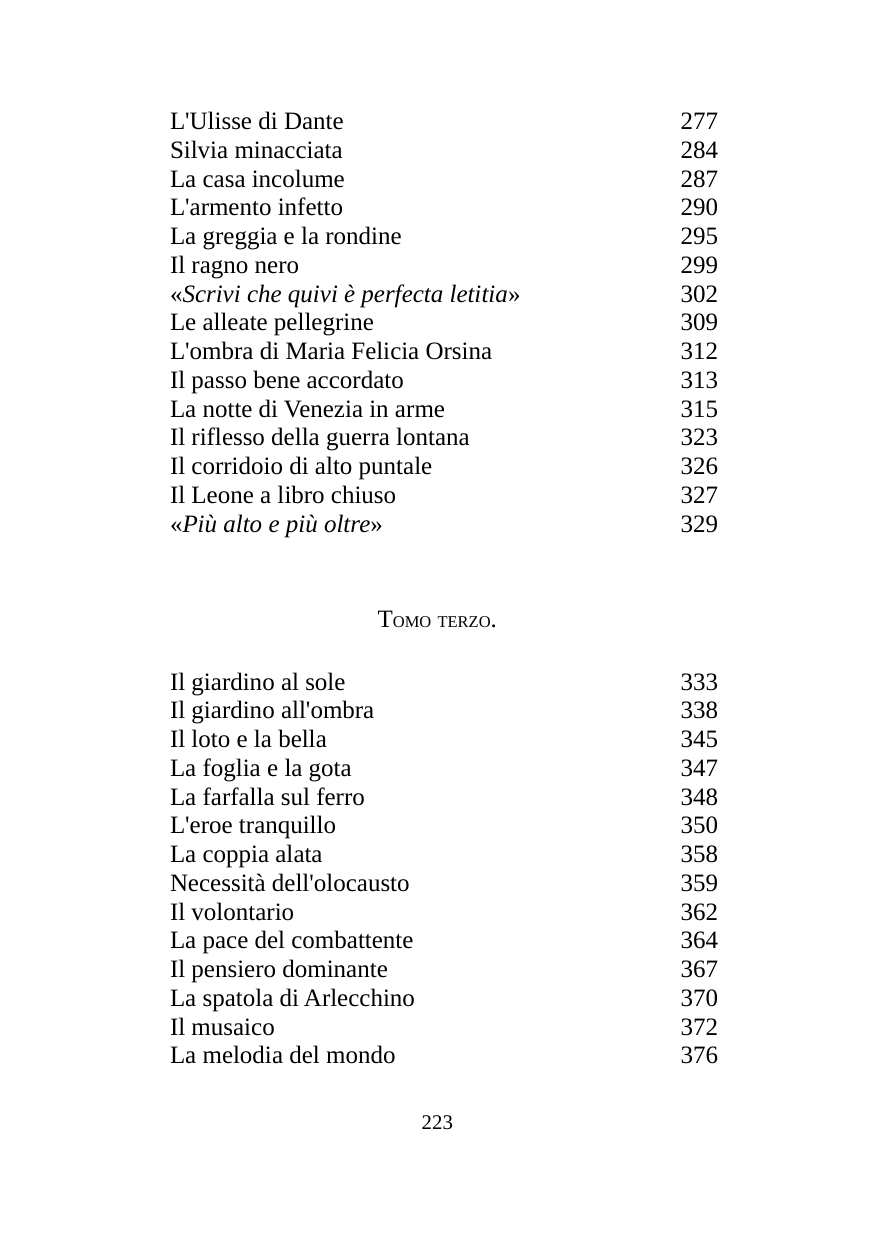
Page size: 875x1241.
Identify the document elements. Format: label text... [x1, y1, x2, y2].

table_cell La notte di Venezia in arme [163, 394, 612, 422]
table_cell 348 [613, 782, 725, 811]
table_cell 347 [613, 753, 725, 782]
table_cell La spatola di Arlecchino [163, 983, 612, 1012]
table_cell La farfalla sul ferro [163, 782, 612, 811]
table_cell Il passo bene accordato [163, 365, 612, 394]
table_cell Il ragno nero [163, 250, 612, 279]
table_cell 359 [613, 868, 725, 897]
table_cell 309 [613, 308, 725, 336]
table_cell 338 [613, 696, 725, 724]
table_cell La casa incolume [163, 164, 612, 192]
table_cell «Scrivi che quivi è perfecta letitia» [163, 279, 612, 307]
text Tomo terzo. [106, 604, 768, 633]
table_cell L'eroe tranquillo [163, 811, 612, 839]
table_cell La pace del combattente [163, 926, 612, 954]
table_cell 358 [613, 839, 725, 868]
table_cell 277 [613, 106, 725, 135]
table_cell 284 [613, 135, 725, 164]
table_cell La melodia del mondo [163, 1041, 612, 1069]
table_cell 295 [613, 221, 725, 250]
table_cell «Più alto e più oltre» [163, 509, 612, 537]
table_cell La greggia e la rondine [163, 221, 612, 250]
table_cell L'ombra di Maria Felicia Orsina [163, 336, 612, 365]
table_cell Necessità dell'olocausto [163, 868, 612, 897]
table_cell L'armento infetto [163, 193, 612, 221]
table_cell Il giardino all'ombra [163, 696, 612, 724]
table_cell 302 [613, 279, 725, 307]
table_cell 372 [613, 1012, 725, 1041]
table_header 333 [613, 667, 725, 696]
table_cell 327 [613, 480, 725, 509]
table_cell Il corridoio di alto puntale [163, 451, 612, 480]
table_cell 345 [613, 724, 725, 753]
table_cell L'Ulisse di Dante [163, 106, 612, 135]
table_cell La coppia alata [163, 839, 612, 868]
table_cell Il riflesso della guerra lontana [163, 423, 612, 451]
table_cell 370 [613, 983, 725, 1012]
table_cell Silvia minacciata [163, 135, 612, 164]
table_cell 287 [613, 164, 725, 192]
table_cell 299 [613, 250, 725, 279]
table_cell 367 [613, 954, 725, 983]
table_cell 362 [613, 897, 725, 926]
table_header Il giardino al sole [163, 667, 612, 696]
table_cell 290 [613, 193, 725, 221]
table_cell La foglia e la gota [163, 753, 612, 782]
table_cell 313 [613, 365, 725, 394]
table_cell 323 [613, 423, 725, 451]
table_cell 376 [613, 1041, 725, 1069]
table_cell Il Leone a libro chiuso [163, 480, 612, 509]
table_cell 350 [613, 811, 725, 839]
table_cell Il musaico [163, 1012, 612, 1041]
table_cell Le alleate pellegrine [163, 308, 612, 336]
table_cell 329 [613, 509, 725, 537]
table_cell 312 [613, 336, 725, 365]
table_cell Il loto e la bella [163, 724, 612, 753]
table_cell 364 [613, 926, 725, 954]
table_cell 315 [613, 394, 725, 422]
table_cell 326 [613, 451, 725, 480]
table_cell Il volontario [163, 897, 612, 926]
table_cell Il pensiero dominante [163, 954, 612, 983]
